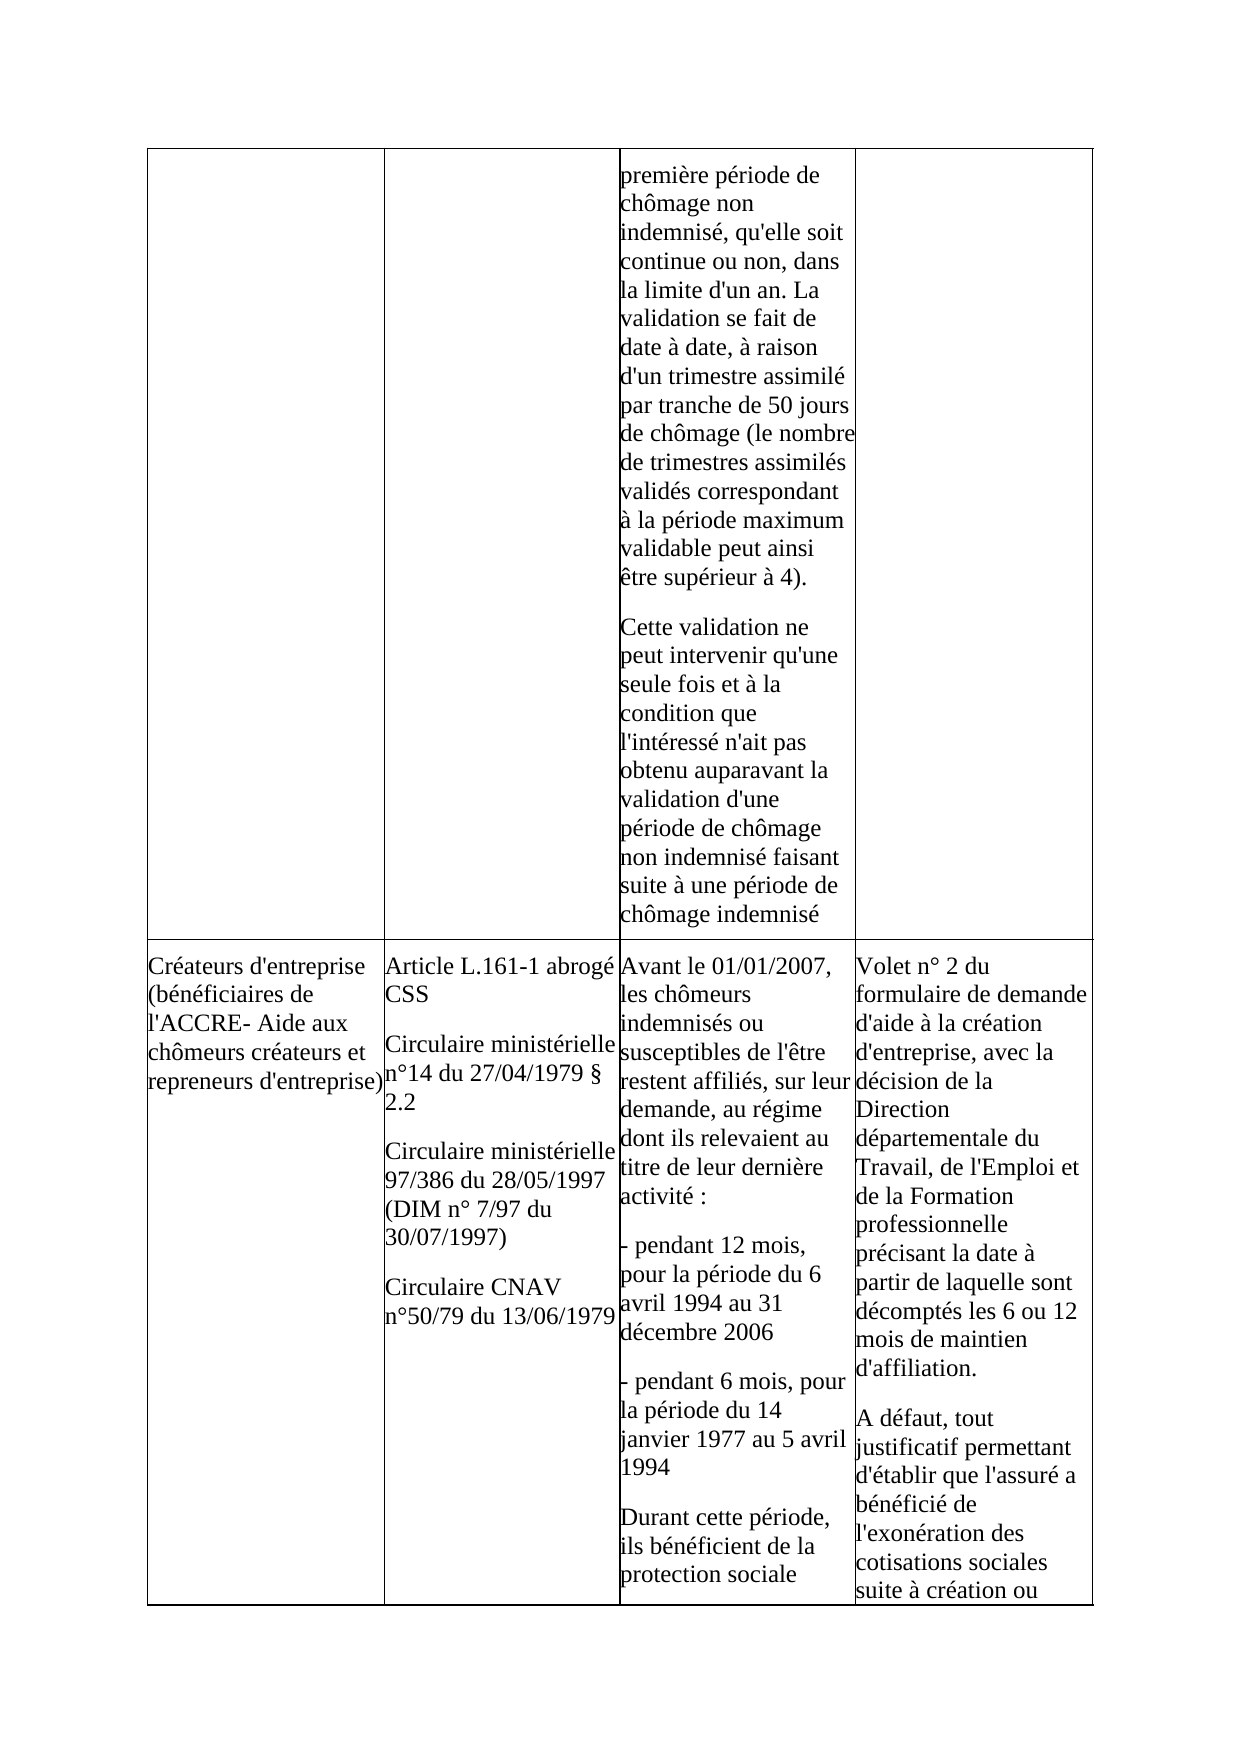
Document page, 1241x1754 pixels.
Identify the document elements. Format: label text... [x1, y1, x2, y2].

table_cell Avant le 01/01/2007, les chômeurs indemnisés ou susceptibles de l'être restent affiliés, sur leur demande, au régime dont ils relevaient au titre de leur dernière activité : - pendant 12 mois, pour la période du 6 avril 1994 au 31 décembre 2006 - pendant 6 mois, pour la période du 14 janvier 1977 au 5 avril 1994 Durant cette période, ils bénéficient de la protection sociale [621, 940, 855, 1604]
table_cell [148, 149, 384, 938]
table_cell [385, 149, 619, 938]
table_cell première période de chômage non indemnisé, qu'elle soit continue ou non, dans la limite d'un an. La validation se fait de date à date, à raison d'un trimestre assimilé par tranche de 50 jours de chômage (le nombre de trimestres assimilés validés correspondant à la période maximum validable peut ainsi être supérieur à 4). Cette validation ne peut intervenir qu'une seule fois et à la condition que l'intéressé n'ait pas obtenu auparavant la validation d'une période de chômage non indemnisé faisant suite à une période de chômage indemnisé [621, 149, 855, 938]
table_cell Article L.161-1 abrogé CSS Circulaire ministérielle n°14 du 27/04/1979 § 2.2 Circulaire ministérielle 97/386 du 28/05/1997 (DIM n° 7/97 du 30/07/1997) Circulaire CNAV n°50/79 du 13/06/1979 [385, 940, 619, 1604]
table_cell Volet n° 2 du formulaire de demande d'aide à la création d'entreprise, avec la décision de la Direction départementale du Travail, de l'Emploi et de la Formation professionnelle précisant la date à partir de laquelle sont décomptés les 6 ou 12 mois de maintien d'affiliation. A défaut, tout justificatif permettant d'établir que l'assuré a bénéficié de l'exonération des cotisations sociales suite à création ou [856, 940, 1092, 1604]
table_cell Créateurs d'entreprise (bénéficiaires de l'ACCRE- Aide aux chômeurs créateurs et repreneurs d'entreprise) [148, 940, 384, 1604]
table_cell [856, 149, 1092, 938]
